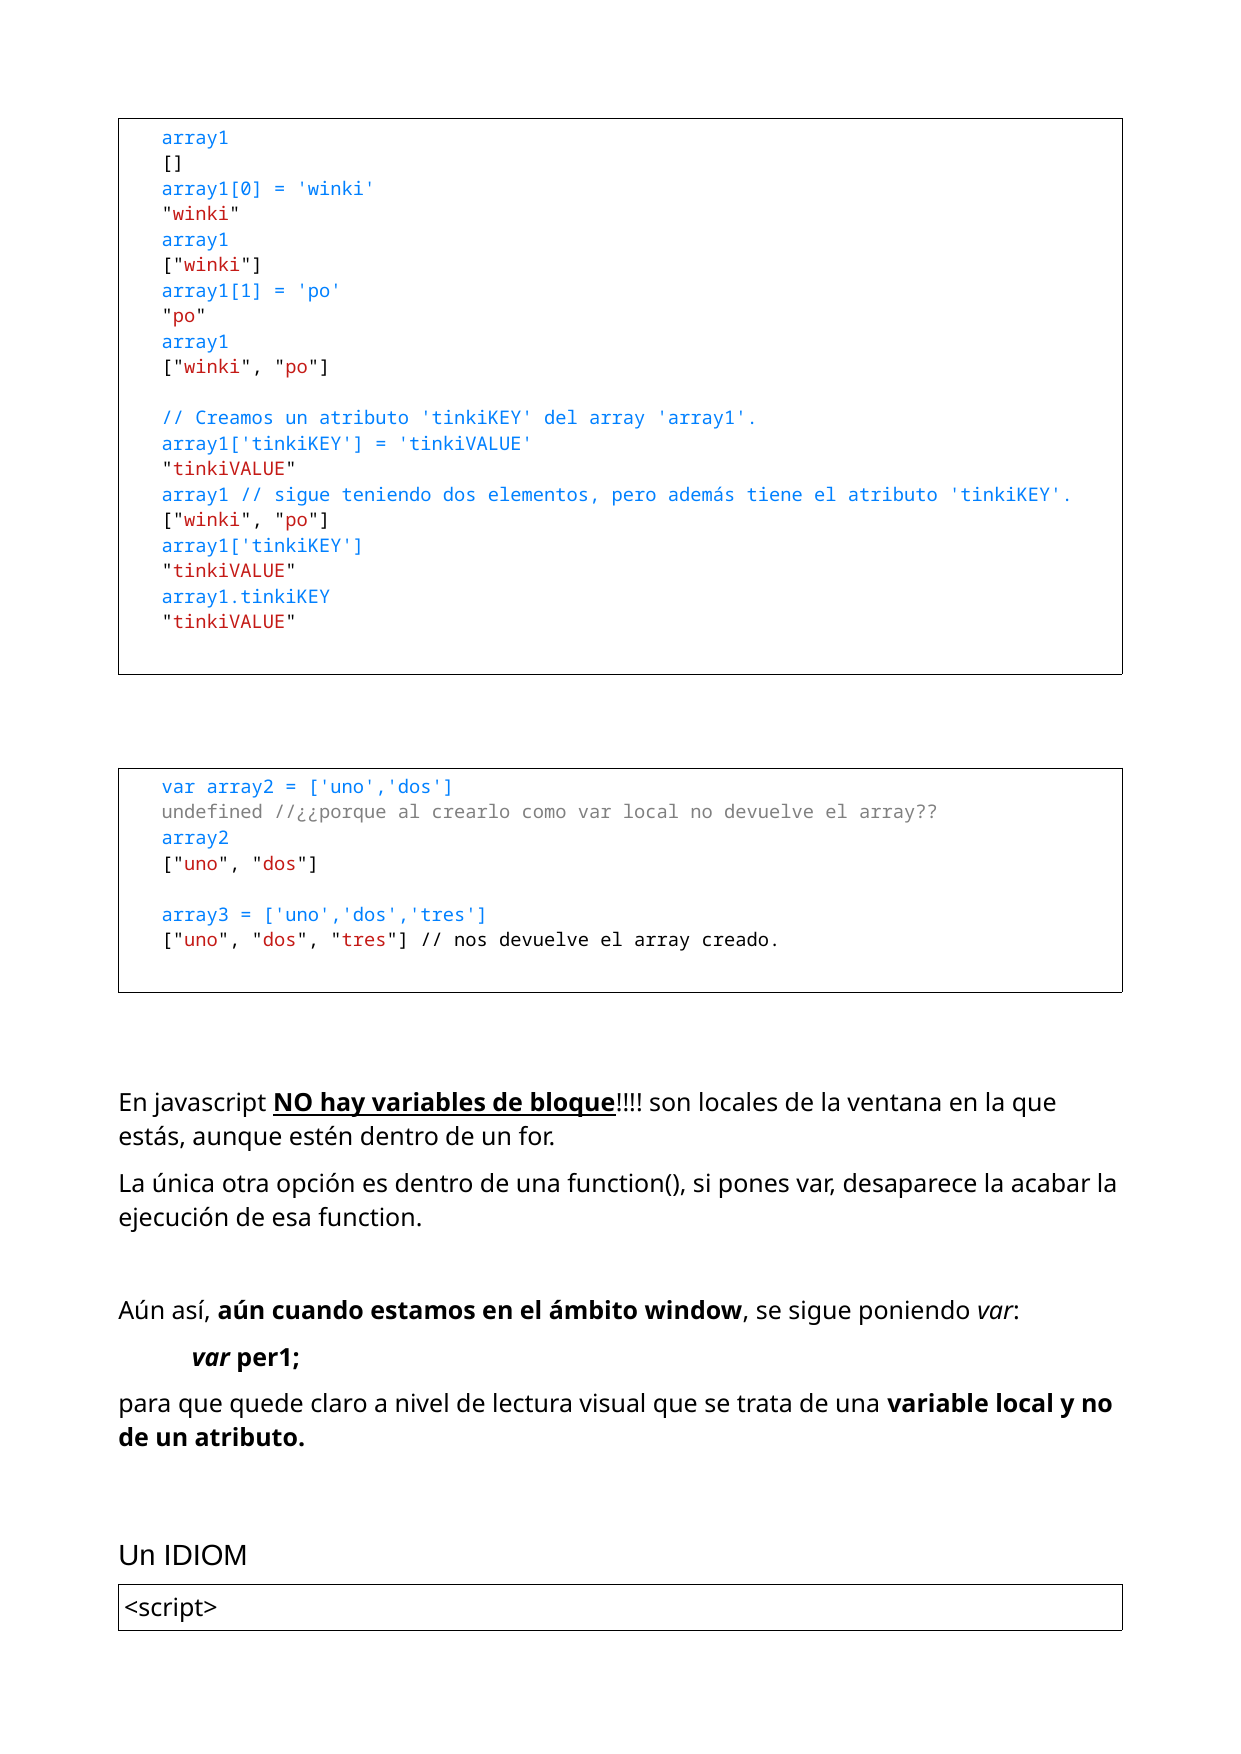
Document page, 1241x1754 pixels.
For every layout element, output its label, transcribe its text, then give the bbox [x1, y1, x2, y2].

table_header var array2 = ['uno','dos'] undefined //¿¿porque al crearlo como var local no devuelve el array?? array2 ["uno", "dos"] array3 = ['uno','dos','tres'] ["uno", "dos", "tres"] // nos devuelve el array creado. [119, 769, 1122, 992]
table_header array1 [] array1[0] = 'winki' "winki" array1 ["winki"] array1[1] = 'po' "po" array1 ["winki", "po"] // Creamos un atributo 'tinkiKEY' del array 'array1'. array1['tinkiKEY'] = 'tinkiVALUE' "tinkiVALUE" array1 // sigue teniendo dos elementos, pero además tiene el atributo 'tinkiKEY'. ["winki", "po"] array1['tinkiKEY'] "tinkiVALUE" array1.tinkiKEY "tinkiVALUE" [119, 119, 1122, 674]
table_header <script> [119, 1585, 1122, 1630]
text En javascript NO hay variables de bloque!!!! son locales de la ventana en la que estás, aunque estén dentro de un for. [118, 1085, 1122, 1153]
subtitle Un IDIOM [118, 1538, 1122, 1572]
text La única otra opción es dentro de una function(), si pones var, desaparece la acabar la ejecución de esa function. [118, 1166, 1122, 1234]
text Aún así, aún cuando estamos en el ámbito window, se sigue poniendo var: [118, 1293, 1122, 1327]
text para que quede claro a nivel de lectura visual que se trata de una variable local y no de un atributo. [118, 1386, 1122, 1454]
text var per1; [118, 1339, 1122, 1373]
